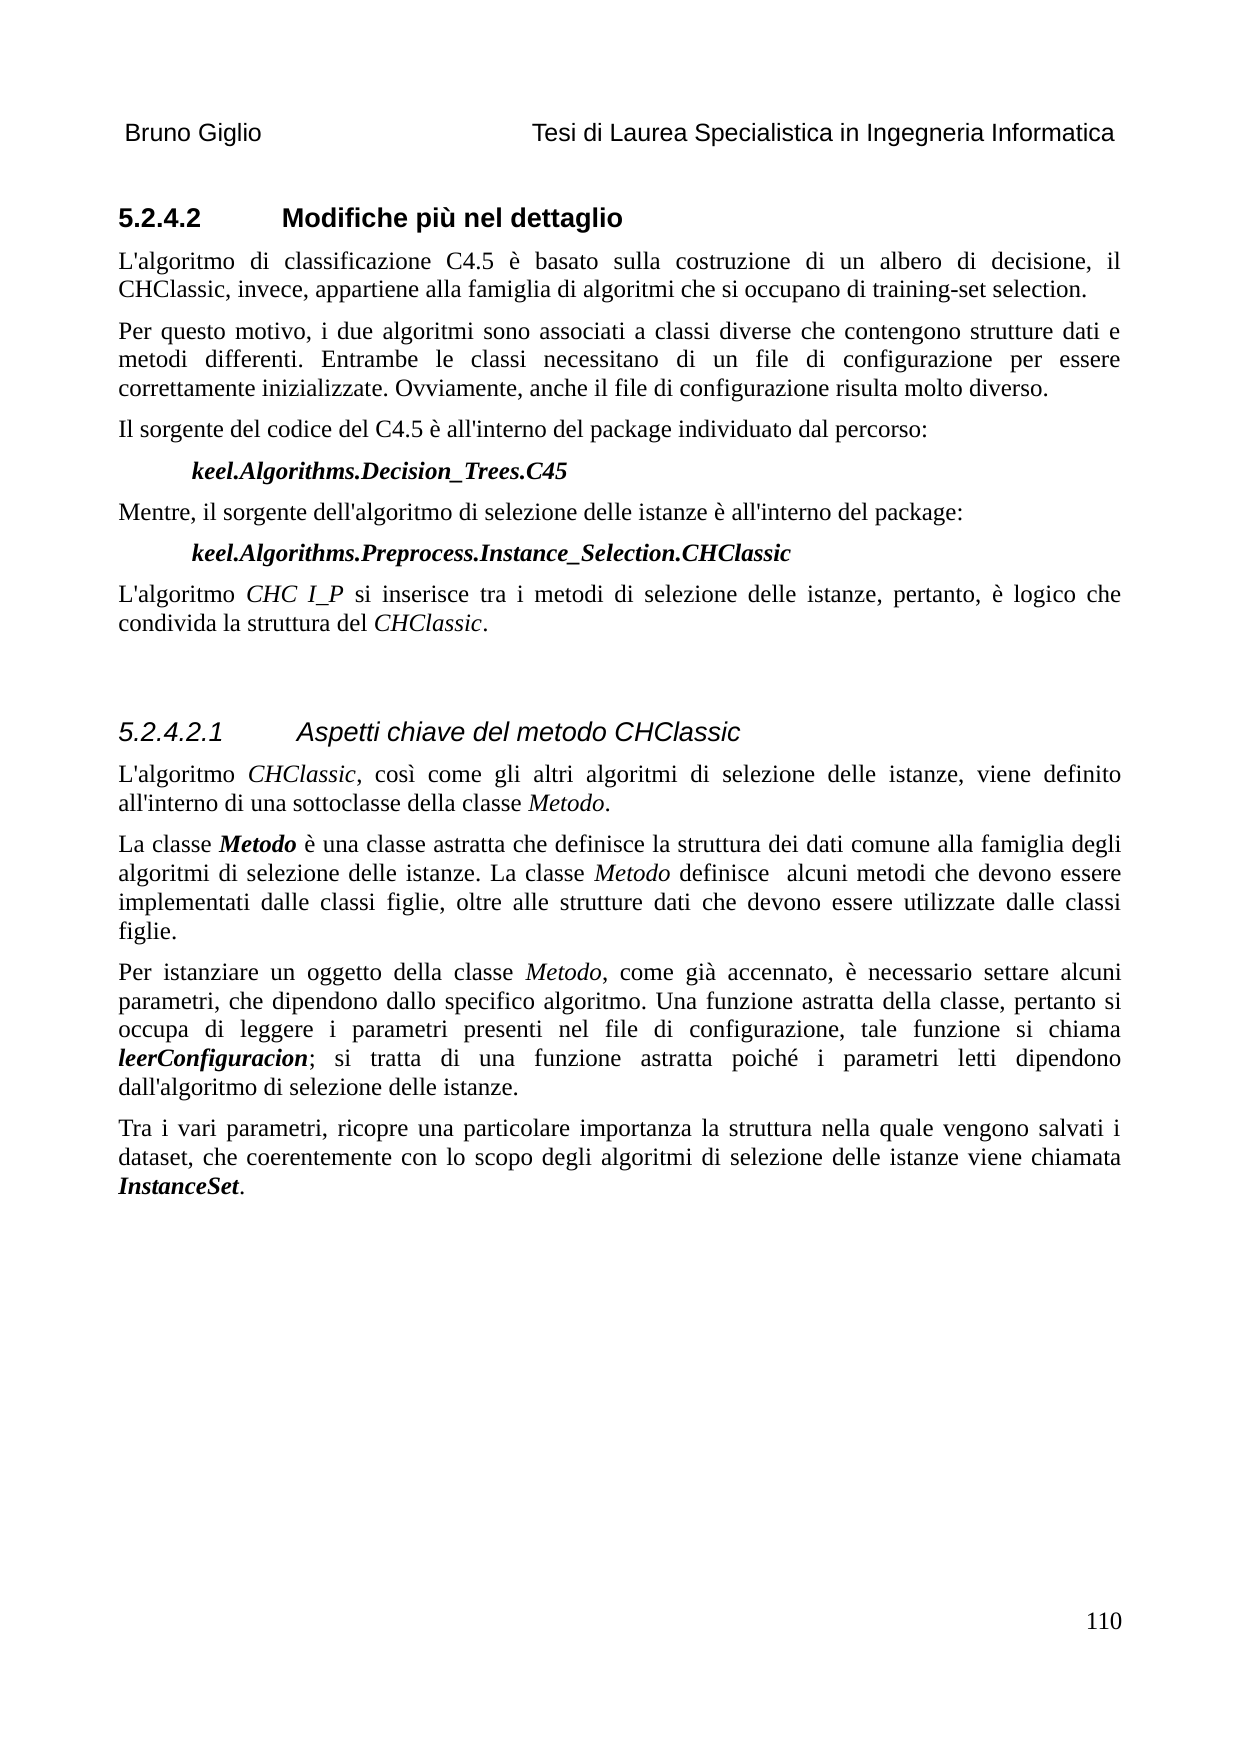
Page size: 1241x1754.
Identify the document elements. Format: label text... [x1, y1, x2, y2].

text Tra i vari parametri, ricopre una particolare importanza la struttura nella quale vengono salvati i dataset, che coerentemente con lo scopo degli algoritmi di selezione delle istanze viene chiamata InstanceSet. [118, 1113, 1122, 1199]
text keel.Algorithms.Preprocess.Instance_Selection.CHClassic [118, 538, 1122, 567]
text L'algoritmo CHClassic, così come gli altri algoritmi di selezione delle istanze, viene definito all'interno di una sottoclasse della classe Metodo. [118, 759, 1122, 817]
subtitle Aspetti chiave del metodo CHClassic [118, 716, 1122, 747]
text L'algoritmo di classificazione C4.5 è basato sulla costruzione di un albero di decisione, il CHClassic, invece, appartiene alla famiglia di algoritmi che si occupano di training-set selection. [118, 246, 1122, 303]
text La classe Metodo è una classe astratta che definisce la struttura dei dati comune alla famiglia degli algoritmi di selezione delle istanze. La classe Metodo definisce alcuni metodi che devono essere implementati dalle classi figlie, oltre alle strutture dati che devono essere utilizzate dalle classi figlie. [118, 829, 1122, 944]
text Il sorgente del codice del C4.5 è all'interno del package individuato dal percorso: [118, 414, 1122, 443]
subtitle Modifiche più nel dettaglio [118, 202, 1122, 233]
text Mentre, il sorgente dell'algoritmo di selezione delle istanze è all'interno del package: [118, 497, 1122, 526]
text Per istanziare un oggetto della classe Metodo, come già accennato, è necessario settare alcuni parametri, che dipendono dallo specifico algoritmo. Una funzione astratta della classe, pertanto si occupa di leggere i parametri presenti nel file di configurazione, tale funzione si chiama leerConfiguracion; si tratta di una funzione astratta poiché i parametri letti dipendono dall'algoritmo di selezione delle istanze. [118, 957, 1122, 1101]
text keel.Algorithms.Decision_Trees.C45 [118, 456, 1122, 484]
text L'algoritmo CHC I_P si inserisce tra i metodi di selezione delle istanze, pertanto, è logico che condivida la struttura del CHClassic. [118, 579, 1122, 637]
text Per questo motivo, i due algoritmi sono associati a classi diverse che contengono strutture dati e metodi differenti. Entrambe le classi necessitano di un file di configurazione per essere correttamente inizializzate. Ovviamente, anche il file di configurazione risulta molto diverso. [118, 316, 1122, 402]
